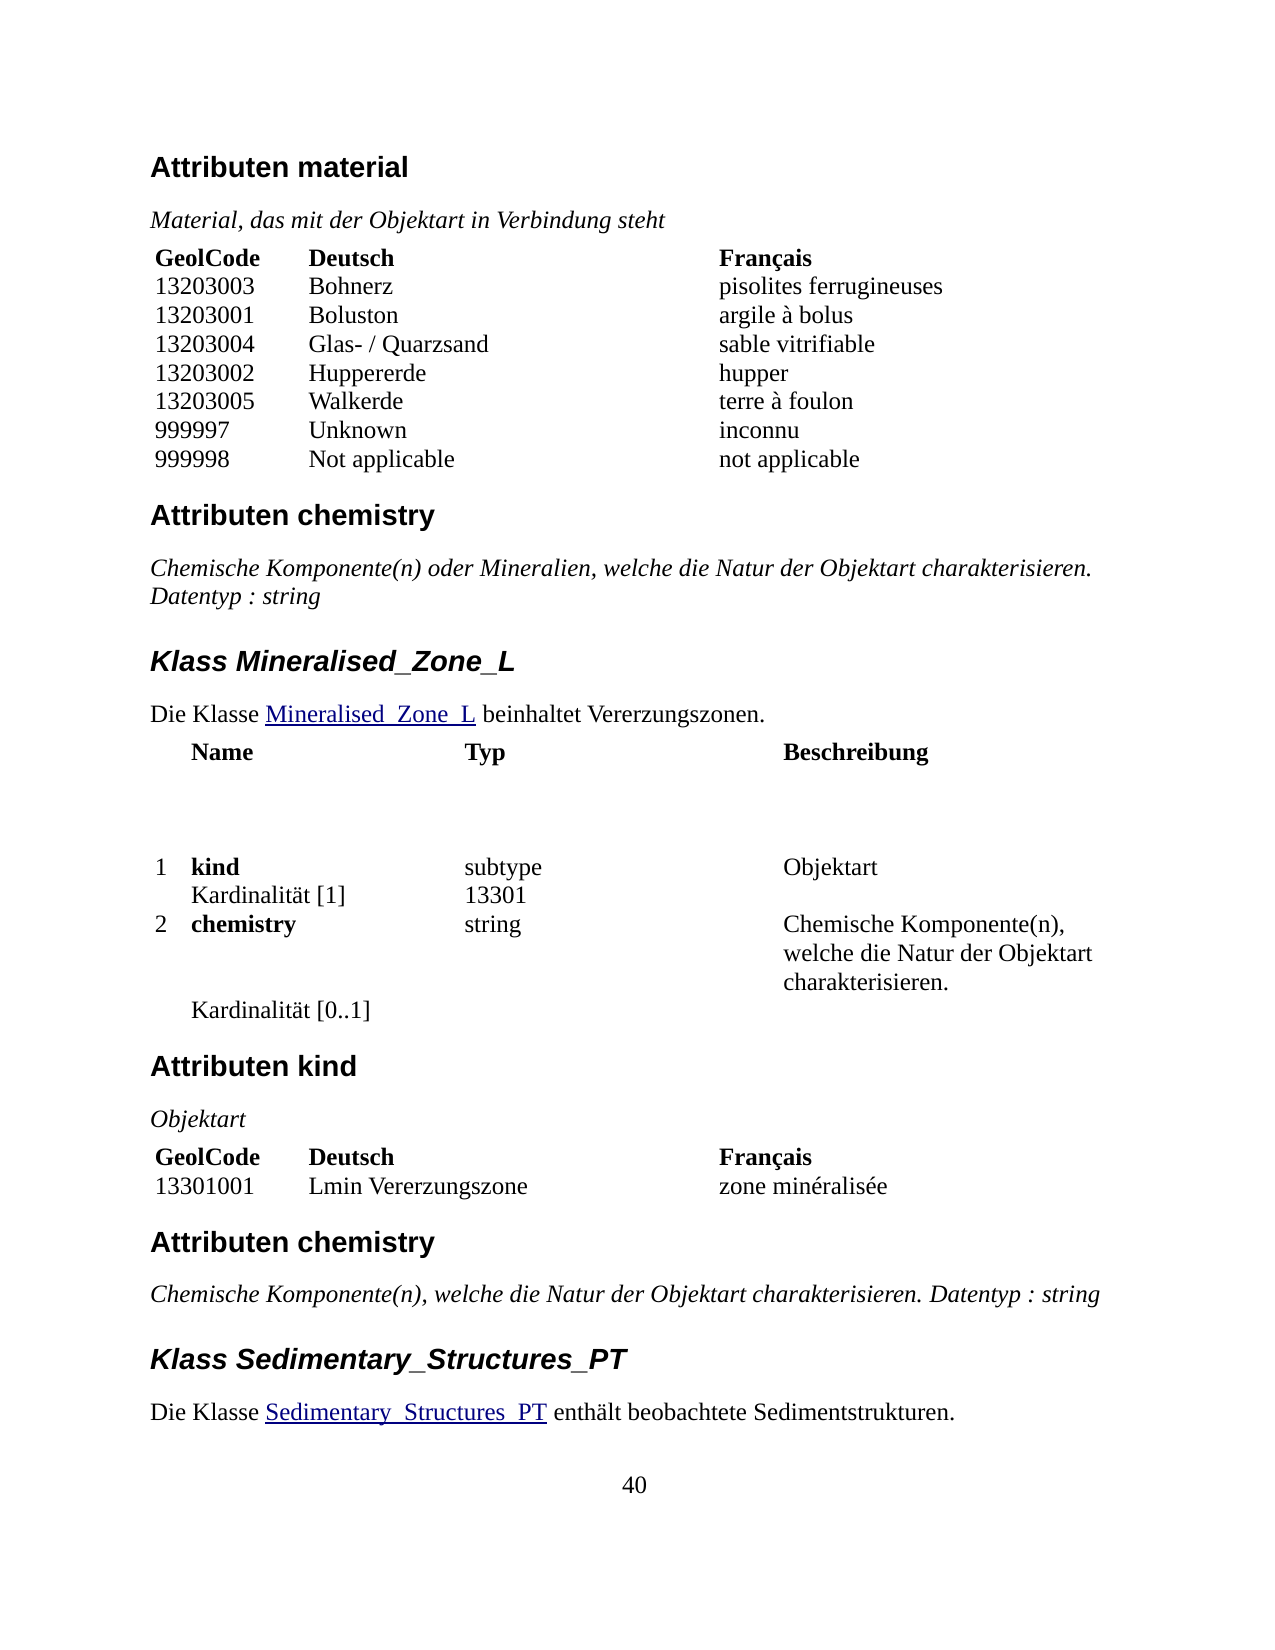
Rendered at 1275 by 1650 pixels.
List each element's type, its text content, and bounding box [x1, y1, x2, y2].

table_header Name [186, 737, 460, 852]
table_cell Unknown [304, 415, 714, 444]
table_header Deutsch [304, 1142, 714, 1171]
text Chemische Komponente(n), welche die Natur der Objektart charakterisieren. Datentyp : string [150, 1279, 1125, 1308]
table_cell Kardinalität [1] [186, 881, 460, 909]
table_cell kind [186, 852, 460, 881]
table_cell 13203001 [150, 300, 304, 329]
table_cell 13203002 [150, 358, 304, 386]
table_cell 13203004 [150, 329, 304, 358]
table_cell Not applicable [304, 444, 714, 473]
table_header [150, 737, 186, 852]
subtitle Klass Mineralised_Zone_L [150, 644, 1125, 678]
table_cell Glas- / Quarzsand [304, 329, 714, 358]
table_cell inconnu [714, 415, 1125, 444]
table_header Beschreibung [779, 737, 1125, 852]
table_cell [150, 881, 186, 909]
table_cell 13203005 [150, 386, 304, 415]
table_header Français [714, 1142, 1125, 1171]
table_cell [779, 996, 1125, 1024]
table_cell Walkerde [304, 386, 714, 415]
subtitle Attributen material [150, 150, 1125, 183]
table_cell zone minéralisée [714, 1171, 1125, 1199]
table_cell chemistry [186, 909, 460, 996]
table_cell terre à foulon [714, 386, 1125, 415]
text Material, das mit der Objektart in Verbindung steht [150, 205, 1125, 234]
table_cell Chemische Komponente(n), welche die Natur der Objektart charakterisieren. [779, 909, 1125, 996]
table_header Deutsch [304, 243, 714, 271]
table_header Typ [460, 737, 779, 852]
table_cell 13203003 [150, 271, 304, 300]
subtitle Attributen chemistry [150, 1224, 1125, 1258]
table_header GeolCode [150, 243, 304, 271]
table_cell sable vitrifiable [714, 329, 1125, 358]
table_cell 2 [150, 909, 186, 996]
table_cell Huppererde [304, 358, 714, 386]
text Objektart [150, 1104, 1125, 1133]
table_cell pisolites ferrugineuses [714, 271, 1125, 300]
table_cell 999997 [150, 415, 304, 444]
table_cell [150, 996, 186, 1024]
table_cell argile à bolus [714, 300, 1125, 329]
table_cell Kardinalität [0..1] [186, 996, 460, 1024]
table_cell 999998 [150, 444, 304, 473]
table_cell not applicable [714, 444, 1125, 473]
subtitle Attributen kind [150, 1049, 1125, 1083]
subtitle Klass Sedimentary_Structures_PT [150, 1342, 1125, 1376]
table_cell hupper [714, 358, 1125, 386]
table_cell string [460, 909, 779, 996]
table_cell Bohnerz [304, 271, 714, 300]
table_cell [779, 881, 1125, 909]
subtitle Attributen chemistry [150, 498, 1125, 531]
table_cell Lmin Vererzungszone [304, 1171, 714, 1199]
table_cell 1 [150, 852, 186, 881]
table_cell [460, 996, 779, 1024]
text Die Klasse Sedimentary_Structures_PT enthält beobachtete Sedimentstrukturen. [150, 1397, 1125, 1426]
table_header GeolCode [150, 1142, 304, 1171]
table_cell Boluston [304, 300, 714, 329]
table_cell 13301 [460, 881, 779, 909]
table_header Français [714, 243, 1125, 271]
text Chemische Komponente(n) oder Mineralien, welche die Natur der Objektart charakterisieren. Datentyp : string [150, 553, 1125, 610]
text Die Klasse Mineralised_Zone_L beinhaltet Vererzungszonen. [150, 699, 1125, 728]
table_cell subtype [460, 852, 779, 881]
table_cell 13301001 [150, 1171, 304, 1199]
table_cell Objektart [779, 852, 1125, 881]
